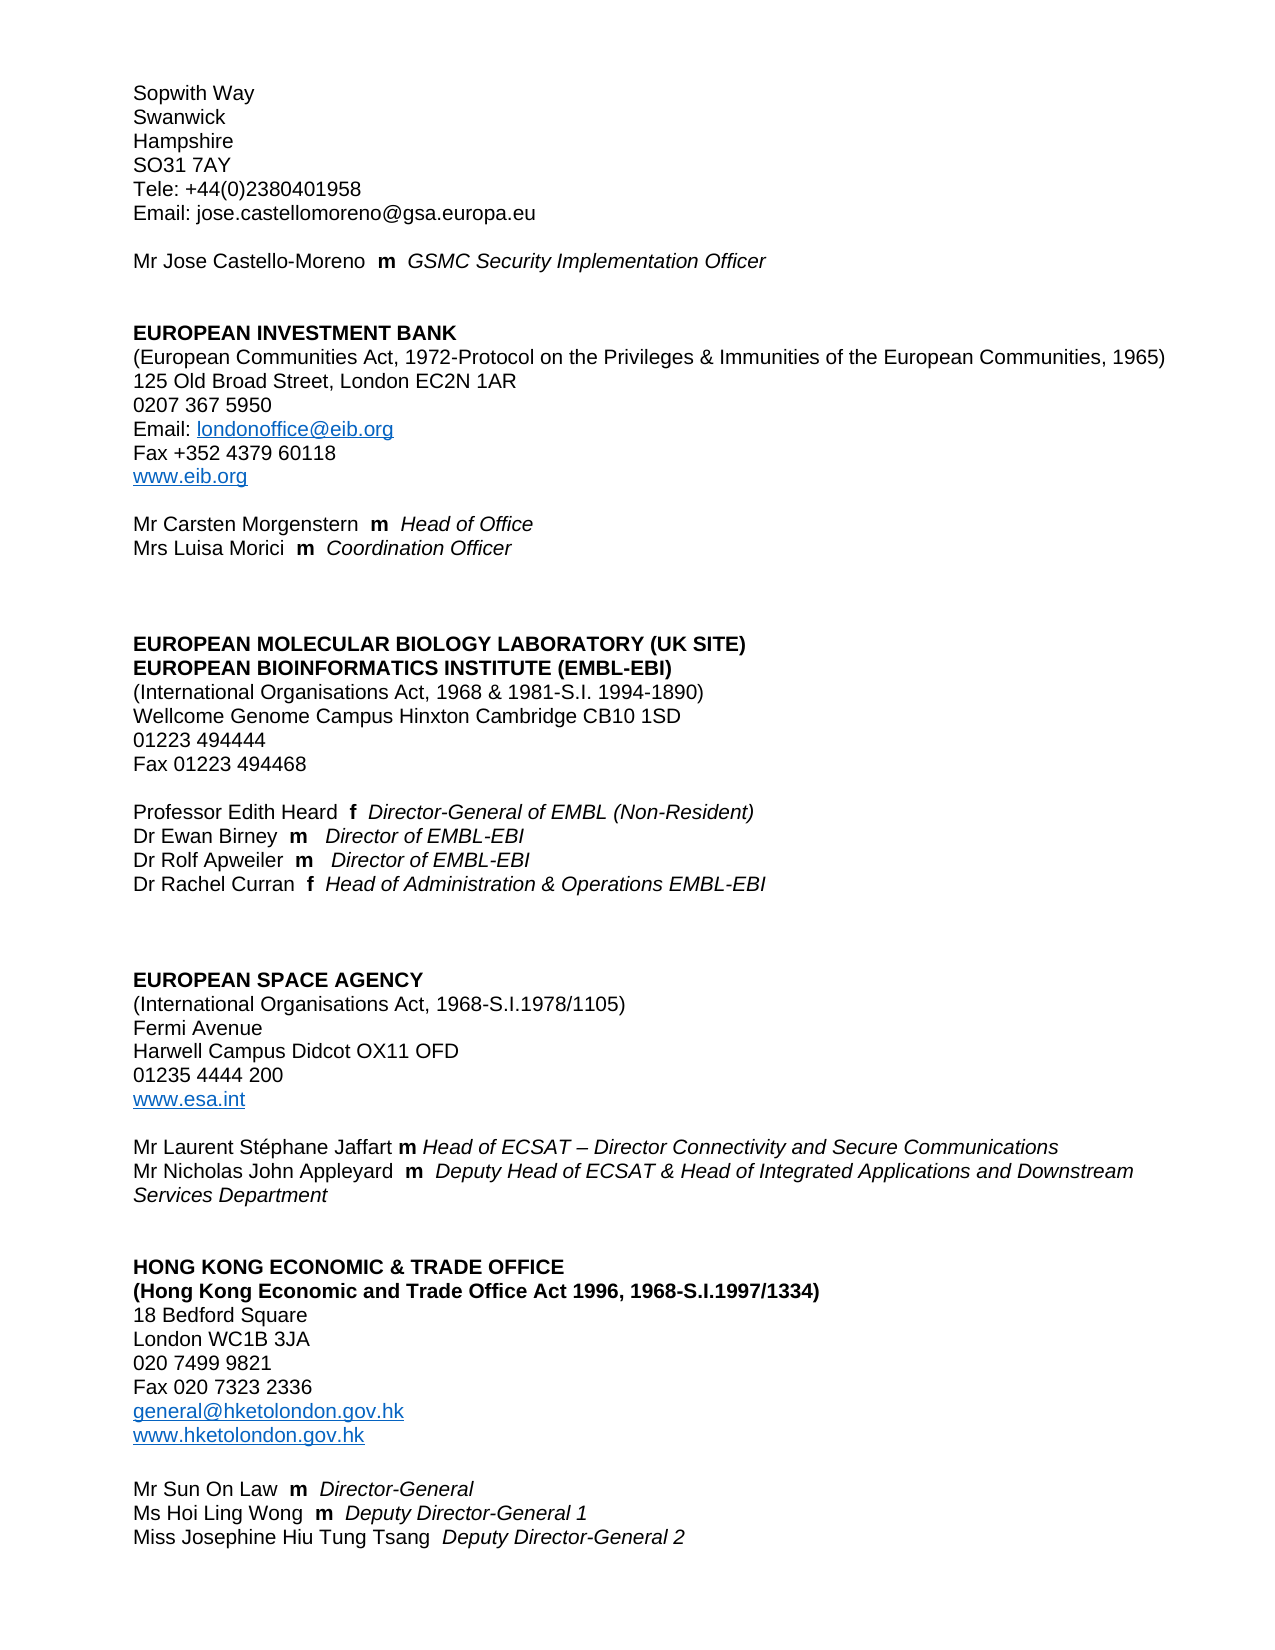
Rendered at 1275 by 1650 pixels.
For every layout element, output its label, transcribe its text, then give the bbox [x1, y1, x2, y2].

text www.esa.int [133, 1087, 1181, 1111]
text SO31 7AY [133, 153, 1181, 177]
text (International Organisations Act, 1968 & 1981-S.I. 1994-1890) [133, 680, 1181, 704]
text Dr Ewan Birney m Director of EMBL-EBI [133, 824, 1181, 848]
text EUROPEAN MOLECULAR BIOLOGY LABORATORY (UK SITE) [133, 632, 1181, 656]
text www.hketolondon.gov.hk [133, 1423, 1181, 1447]
subtitle (Hong Kong Economic and Trade Office Act 1996, 1968-S.I.1997/1334) [133, 1279, 1181, 1303]
text Mr Sun On Law m Director-General [133, 1477, 1181, 1501]
text Swanwick [133, 105, 1181, 129]
text EUROPEAN INVESTMENT BANK [133, 321, 1181, 344]
text Fax 01223 494468 [133, 752, 1181, 776]
text Email: jose.castellomoreno@gsa.europa.eu [133, 201, 1181, 225]
text EUROPEAN SPACE AGENCY [133, 967, 1181, 991]
text (European Communities Act, 1972-Protocol on the Privileges & Immunities of the European Communities, 1965) [133, 344, 1181, 368]
text Dr Rachel Curran f Head of Administration & Operations EMBL-EBI [133, 872, 1181, 896]
text 0207 367 5950 [133, 392, 1181, 416]
text Mr Laurent Stéphane Jaffart m Head of ECSAT – Director Connectivity and Secure Communications [133, 1135, 1181, 1159]
text Mr Jose Castello-Moreno m GSMC Security Implementation Officer [133, 249, 1181, 273]
text London WC1B 3JA [133, 1327, 1181, 1351]
text Mr Carsten Morgenstern m Head of Office [133, 512, 1181, 536]
text Ms Hoi Ling Wong m Deputy Director-General 1 Miss Josephine Hiu Tung Tsang Deputy Director-General 2 [133, 1501, 1181, 1549]
text Fermi Avenue [133, 1015, 1181, 1039]
text Fax +352 4379 60118 [133, 440, 1181, 464]
text Fax 020 7323 2336 [133, 1375, 1181, 1399]
text 020 7499 9821 [133, 1351, 1181, 1375]
text Hampshire [133, 129, 1181, 153]
text Harwell Campus Didcot OX11 OFD [133, 1039, 1181, 1063]
subtitle HONG KONG ECONOMIC & TRADE OFFICE [133, 1255, 1181, 1279]
text 01223 494444 [133, 728, 1181, 752]
text Dr Rolf Apweiler m Director of EMBL-EBI [133, 848, 1181, 872]
text Tele: +44(0)2380401958 [133, 177, 1181, 201]
text general@hketolondon.gov.hk [133, 1399, 1181, 1423]
text 18 Bedford Square [133, 1303, 1181, 1327]
text EUROPEAN BIOINFORMATICS INSTITUTE (EMBL-EBI) [133, 656, 1181, 680]
text (International Organisations Act, 1968-S.I.1978/1105) [133, 991, 1181, 1015]
text Email: londonoffice@eib.org [133, 416, 1181, 440]
text Sopwith Way [133, 81, 1181, 105]
text Professor Edith Heard f Director-General of EMBL (Non-Resident) [133, 800, 1181, 824]
text Mrs Luisa Morici m Coordination Officer [133, 536, 1181, 560]
text 125 Old Broad Street, London EC2N 1AR [133, 368, 1181, 392]
text Wellcome Genome Campus Hinxton Cambridge CB10 1SD [133, 704, 1181, 728]
text www.eib.org [133, 464, 1181, 488]
text 01235 4444 200 [133, 1063, 1181, 1087]
text Mr Nicholas John Appleyard m Deputy Head of ECSAT & Head of Integrated Applications and Downstream Services Department [133, 1159, 1181, 1207]
